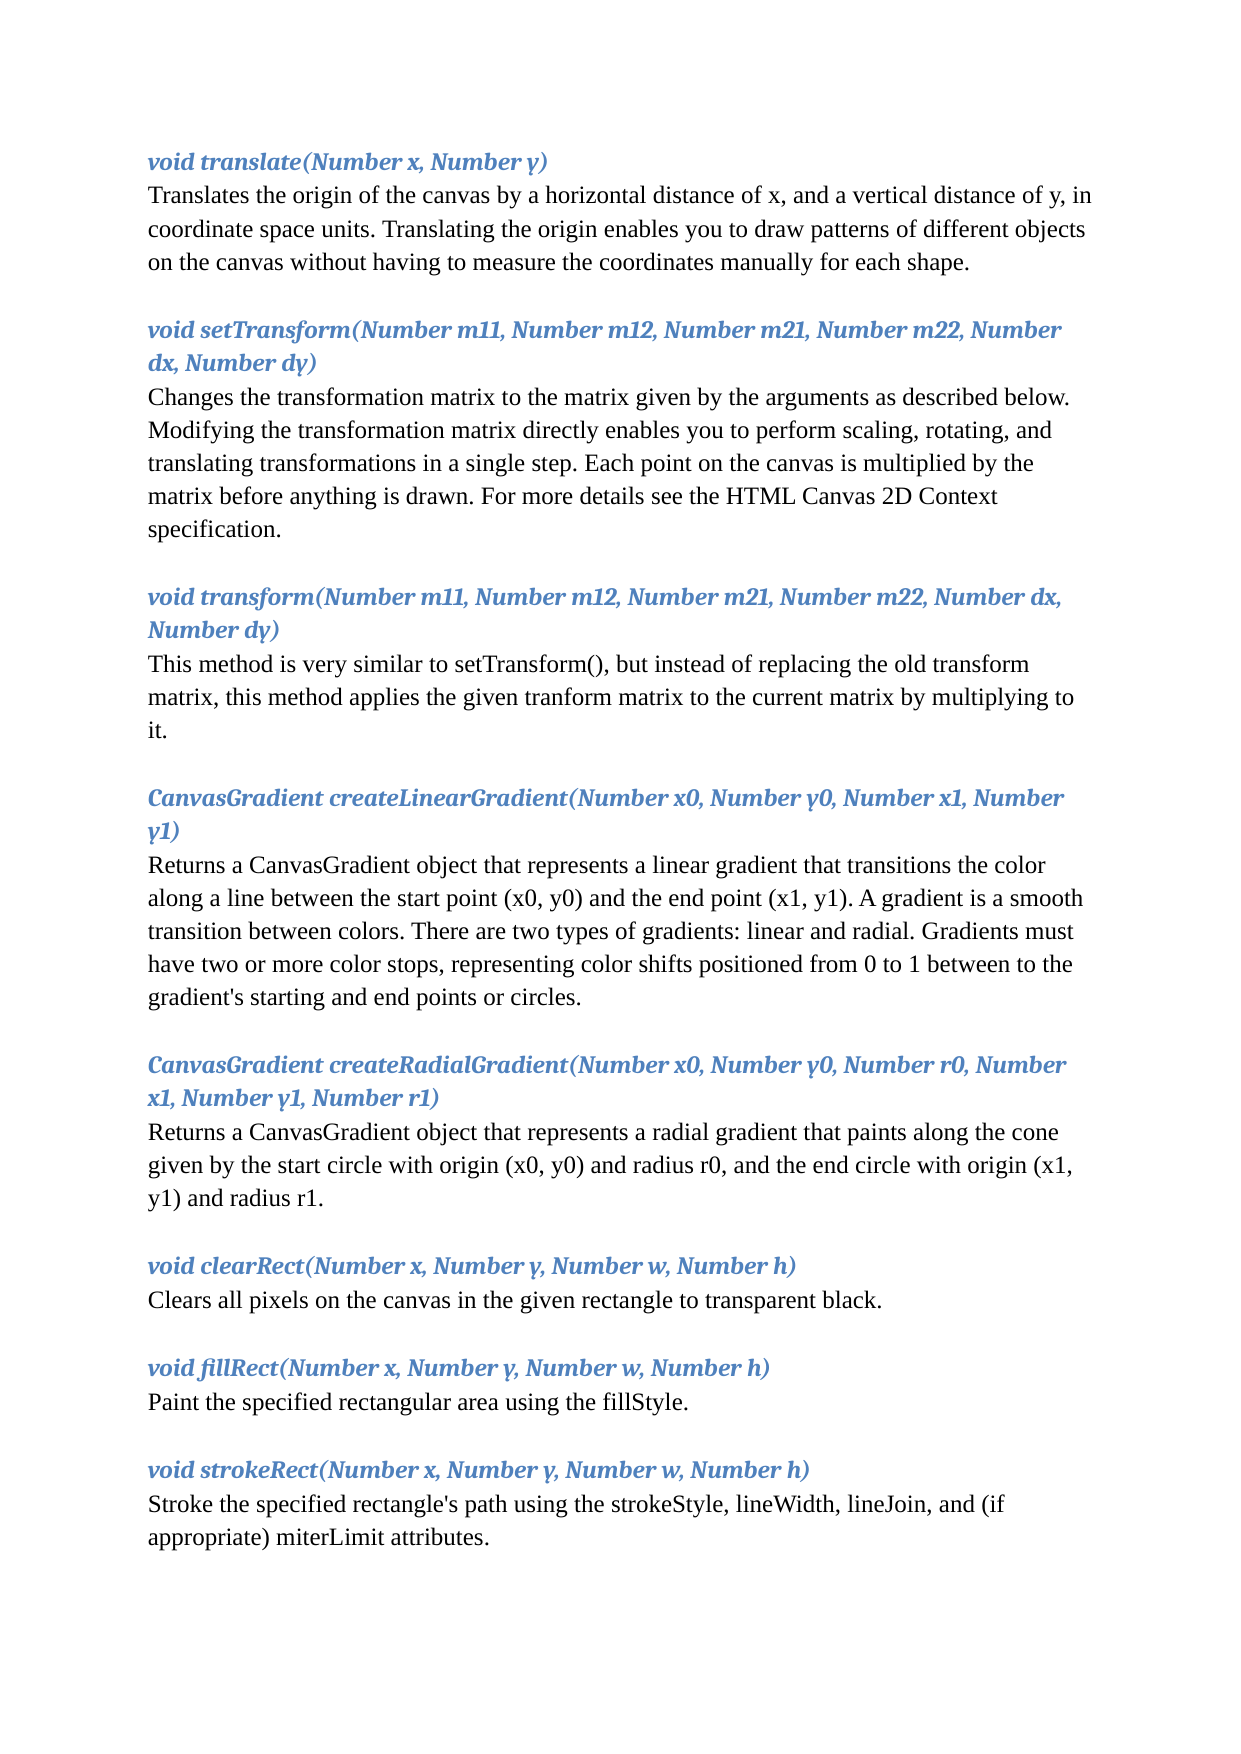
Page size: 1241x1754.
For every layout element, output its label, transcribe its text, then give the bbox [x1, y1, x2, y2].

subtitle CanvasGradient createLinearGradient(Number x0, Number y0, Number x1, Number y1) [148, 784, 1093, 846]
subtitle void translate(Number x, Number y) [148, 148, 1093, 176]
text Paint the specified rectangular area using the fillStyle. [148, 1387, 1093, 1416]
text Returns a CanvasGradient object that represents a linear gradient that transitions the color along a line between the start point (x0, y0) and the end point (x1, y1). A gradient is a smooth transition between colors. There are two types of gradients: linear and radial. Gradients must have two or more color stops, representing color shifts positioned from 0 to 1 between to the gradient's starting and end points or circles. [148, 850, 1093, 1011]
subtitle void clearRect(Number x, Number y, Number w, Number h) [148, 1252, 1093, 1281]
subtitle void setTransform(Number m11, Number m12, Number m21, Number m22, Number dx, Number dy) [148, 316, 1093, 377]
text This method is very similar to setTransform(), but instead of replacing the old transform matrix, this method applies the given tranform matrix to the current matrix by multiplying to it. [148, 649, 1093, 743]
subtitle void transform(Number m11, Number m12, Number m21, Number m22, Number dx, Number dy) [148, 583, 1093, 644]
text Changes the transformation matrix to the matrix given by the arguments as described below. Modifying the transformation matrix directly enables you to perform scaling, rotating, and translating transformations in a single step. Each point on the canvas is multiplied by the matrix before anything is drawn. For more details see the HTML Canvas 2D Context specification. [148, 382, 1093, 542]
text Returns a CanvasGradient object that represents a radial gradient that paints along the cone given by the start circle with origin (x0, y0) and radius r0, and the end circle with origin (x1, y1) and radius r1. [148, 1117, 1093, 1212]
subtitle void fillRect(Number x, Number y, Number w, Number h) [148, 1354, 1093, 1383]
text Clears all pixels on the canvas in the given rectangle to transparent black. [148, 1285, 1093, 1314]
text Translates the origin of the canvas by a horizontal distance of x, and a vertical distance of y, in coordinate space units. Translating the origin enables you to draw patterns of different objects on the canvas without having to measure the coordinates manually for each shape. [148, 181, 1093, 275]
subtitle CanvasGradient createRadialGradient(Number x0, Number y0, Number r0, Number x1, Number y1, Number r1) [148, 1051, 1093, 1113]
text Stroke the specified rectangle's path using the strokeStyle, lineWidth, lineJoin, and (if appropriate) miterLimit attributes. [148, 1489, 1093, 1551]
subtitle void strokeRect(Number x, Number y, Number w, Number h) [148, 1456, 1093, 1484]
